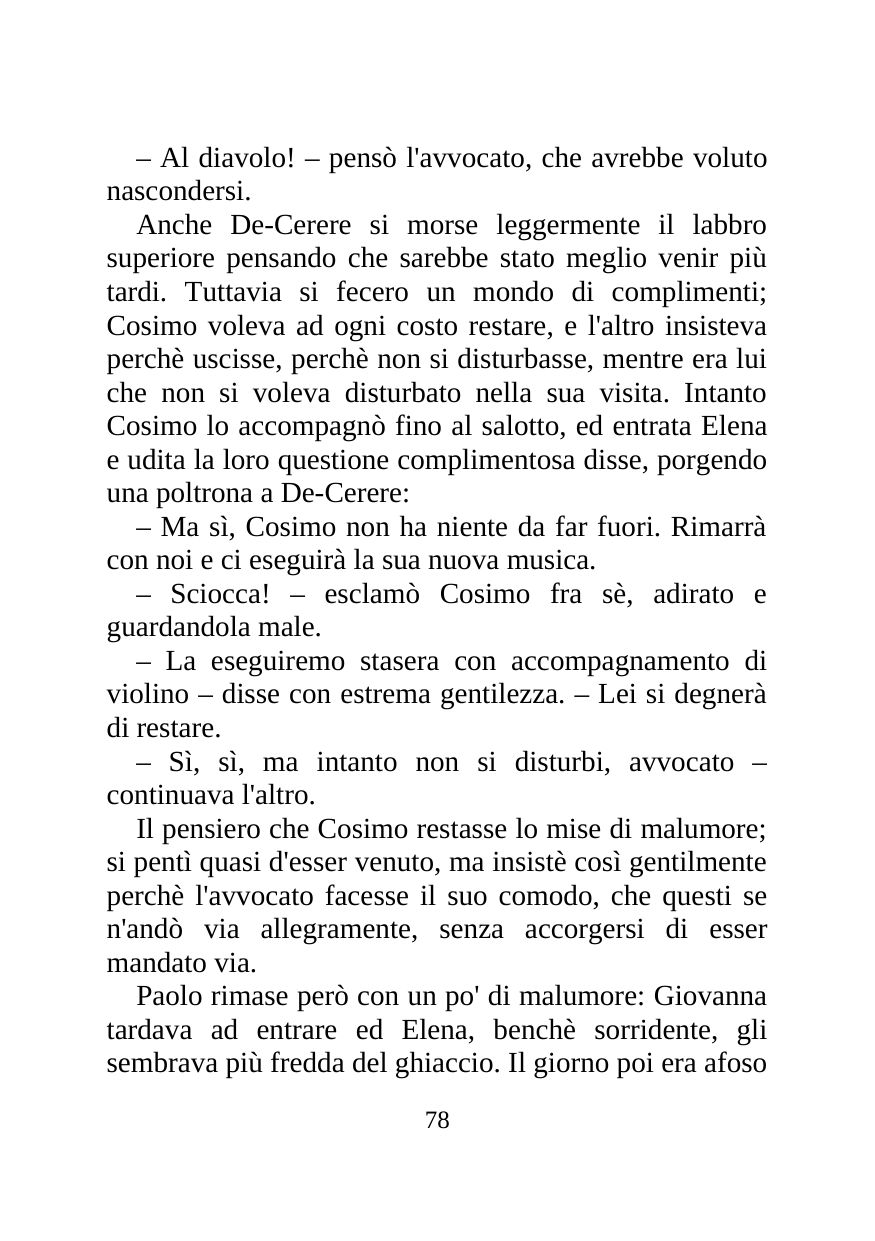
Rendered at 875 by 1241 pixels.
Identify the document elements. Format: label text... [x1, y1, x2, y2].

text – La eseguiremo stasera con accompagnamento di violino – disse con estrema gentilezza. – Lei si degnerà di restare. [106, 643, 768, 744]
text – Ma sì, Cosimo non ha niente da far fuori. Rimarrà con noi e ci eseguirà la sua nuova musica. [106, 509, 768, 576]
text Anche De-Cerere si morse leggermente il labbro superiore pensando che sarebbe stato meglio venir più tardi. Tuttavia si fecero un mondo di complimenti; Cosimo voleva ad ogni costo restare, e l'altro insisteva perchè uscisse, perchè non si disturbasse, mentre era lui che non si voleva disturbato nella sua visita. Intanto Cosimo lo accompagnò fino al salotto, ed entrata Elena e udita la loro questione complimentosa disse, porgendo una poltrona a De-Cerere: [106, 207, 768, 509]
text Il pensiero che Cosimo restasse lo mise di malumore; si pentì quasi d'esser venuto, ma insistè così gentilmente perchè l'avvocato facesse il suo comodo, che questi se n'andò via allegramente, senza accorgersi di esser mandato via. [106, 811, 768, 978]
text – Al diavolo! – pensò l'avvocato, che avrebbe voluto nascondersi. [106, 140, 768, 207]
text – Sì, sì, ma intanto non si disturbi, avvocato – continuava l'altro. [106, 744, 768, 811]
text – Sciocca! – esclamò Cosimo fra sè, adirato e guardandola male. [106, 576, 768, 643]
text Paolo rimase però con un po' di malumore: Giovanna tardava ad entrare ed Elena, benchè sorridente, gli sembrava più fredda del ghiaccio. Il giorno poi era afoso [106, 978, 768, 1079]
